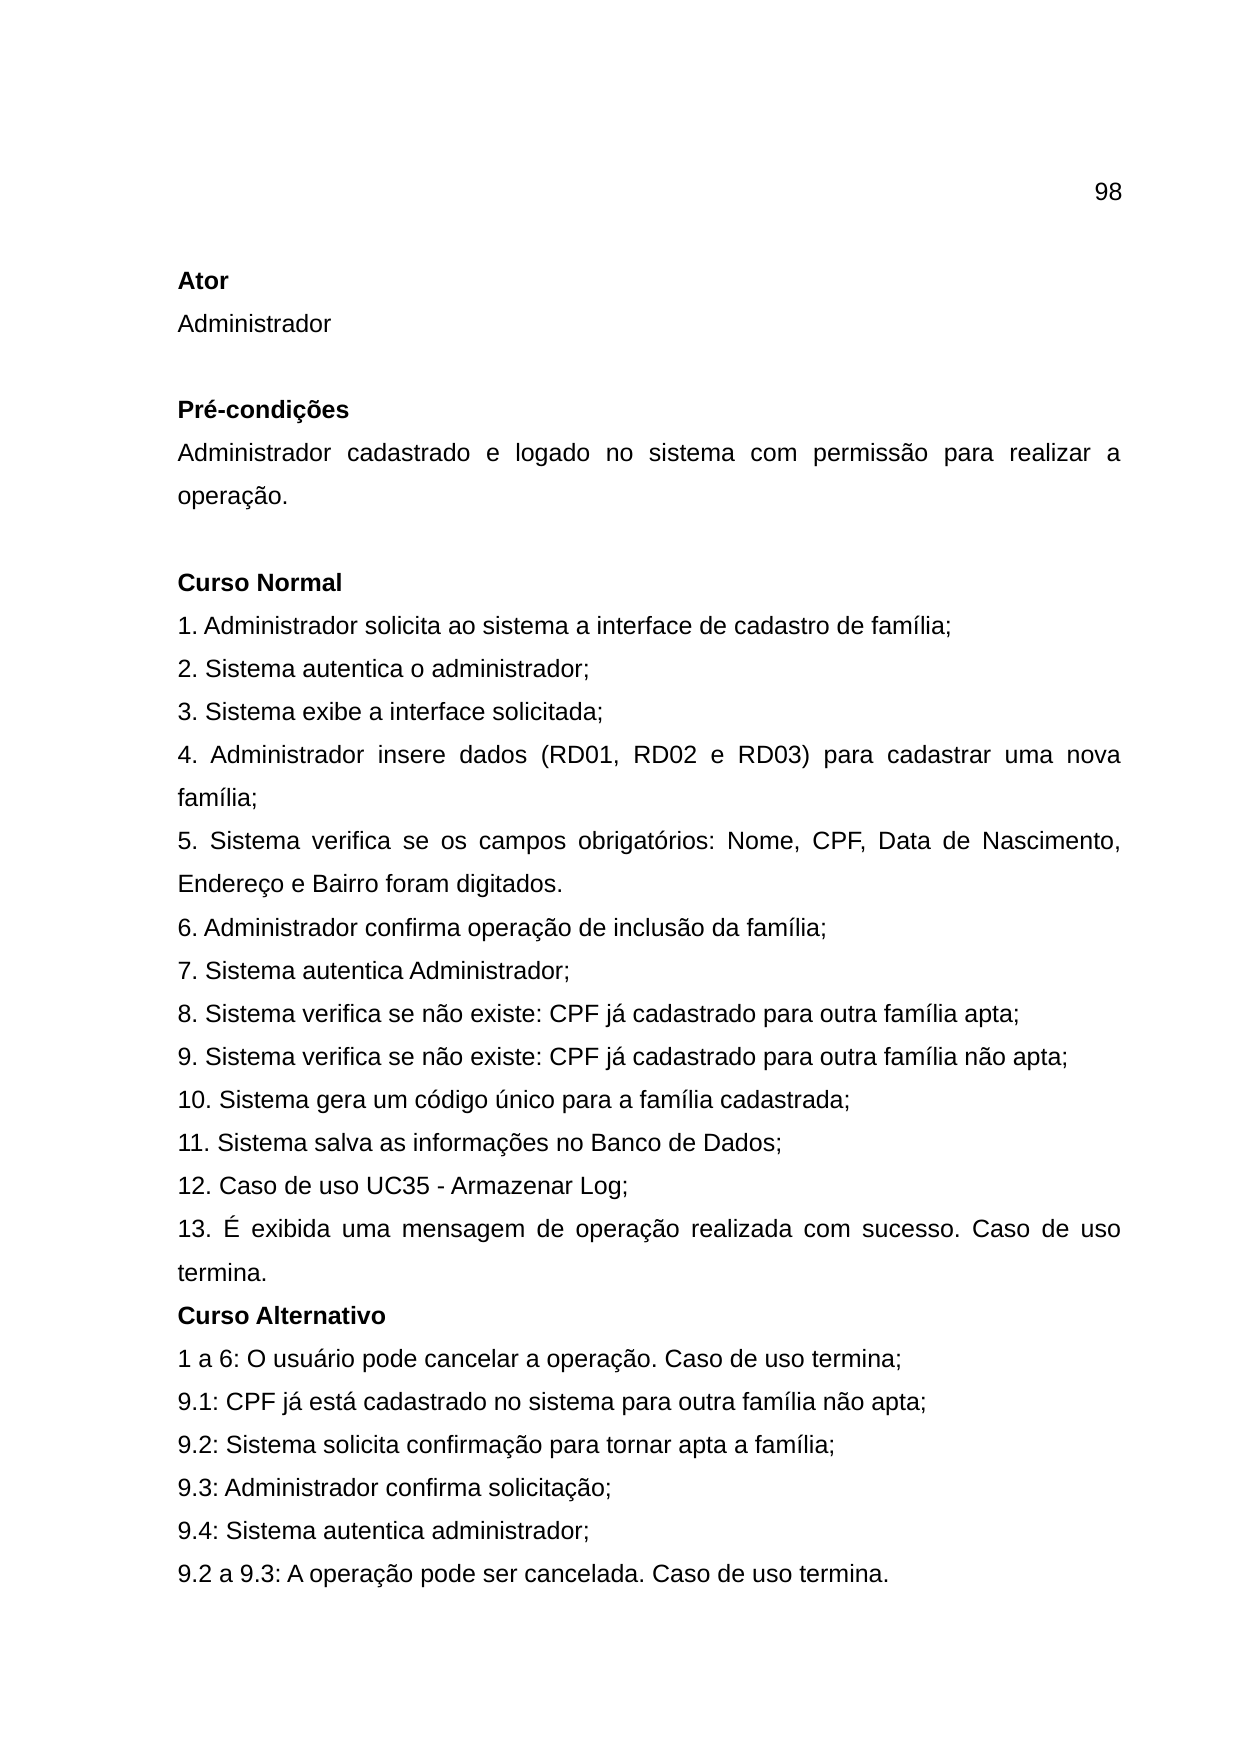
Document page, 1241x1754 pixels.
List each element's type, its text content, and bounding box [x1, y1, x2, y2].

text 4. Administrador insere dados (RD01, RD02 e RD03) para cadastrar uma nova família; [177, 740, 1122, 812]
text Pré-condições [177, 395, 1122, 424]
text 10. Sistema gera um código único para a família cadastrada; [177, 1085, 1122, 1114]
text 5. Sistema verifica se os campos obrigatórios: Nome, CPF, Data de Nascimento, Endereço e Bairro foram digitados. [177, 826, 1122, 898]
text Curso Alternativo [177, 1301, 1122, 1329]
text Administrador cadastrado e logado no sistema com permissão para realizar a operação. [177, 438, 1122, 510]
text Administrador [177, 309, 1122, 338]
text 2. Sistema autentica o administrador; [177, 654, 1122, 683]
text Ator [177, 266, 1122, 294]
text 1. Administrador solicita ao sistema a interface de cadastro de família; [177, 611, 1122, 639]
text 9.3: Administrador confirma solicitação; [177, 1473, 1122, 1502]
text 9.2 a 9.3: A operação pode ser cancelada. Caso de uso termina. [177, 1559, 1122, 1588]
text 3. Sistema exibe a interface solicitada; [177, 697, 1122, 726]
text 13. É exibida uma mensagem de operação realizada com sucesso. Caso de uso termina. [177, 1214, 1122, 1286]
text 9.4: Sistema autentica administrador; [177, 1516, 1122, 1545]
text Curso Normal [177, 568, 1122, 596]
text 9.1: CPF já está cadastrado no sistema para outra família não apta; [177, 1387, 1122, 1416]
text 9. Sistema verifica se não existe: CPF já cadastrado para outra família não apta; [177, 1042, 1122, 1071]
text 12. Caso de uso UC35 - Armazenar Log; [177, 1171, 1122, 1200]
text 1 a 6: O usuário pode cancelar a operação. Caso de uso termina; [177, 1344, 1122, 1373]
text 8. Sistema verifica se não existe: CPF já cadastrado para outra família apta; [177, 999, 1122, 1028]
text 7. Sistema autentica Administrador; [177, 956, 1122, 984]
text 11. Sistema salva as informações no Banco de Dados; [177, 1128, 1122, 1157]
text 6. Administrador confirma operação de inclusão da família; [177, 913, 1122, 941]
text 9.2: Sistema solicita confirmação para tornar apta a família; [177, 1430, 1122, 1459]
